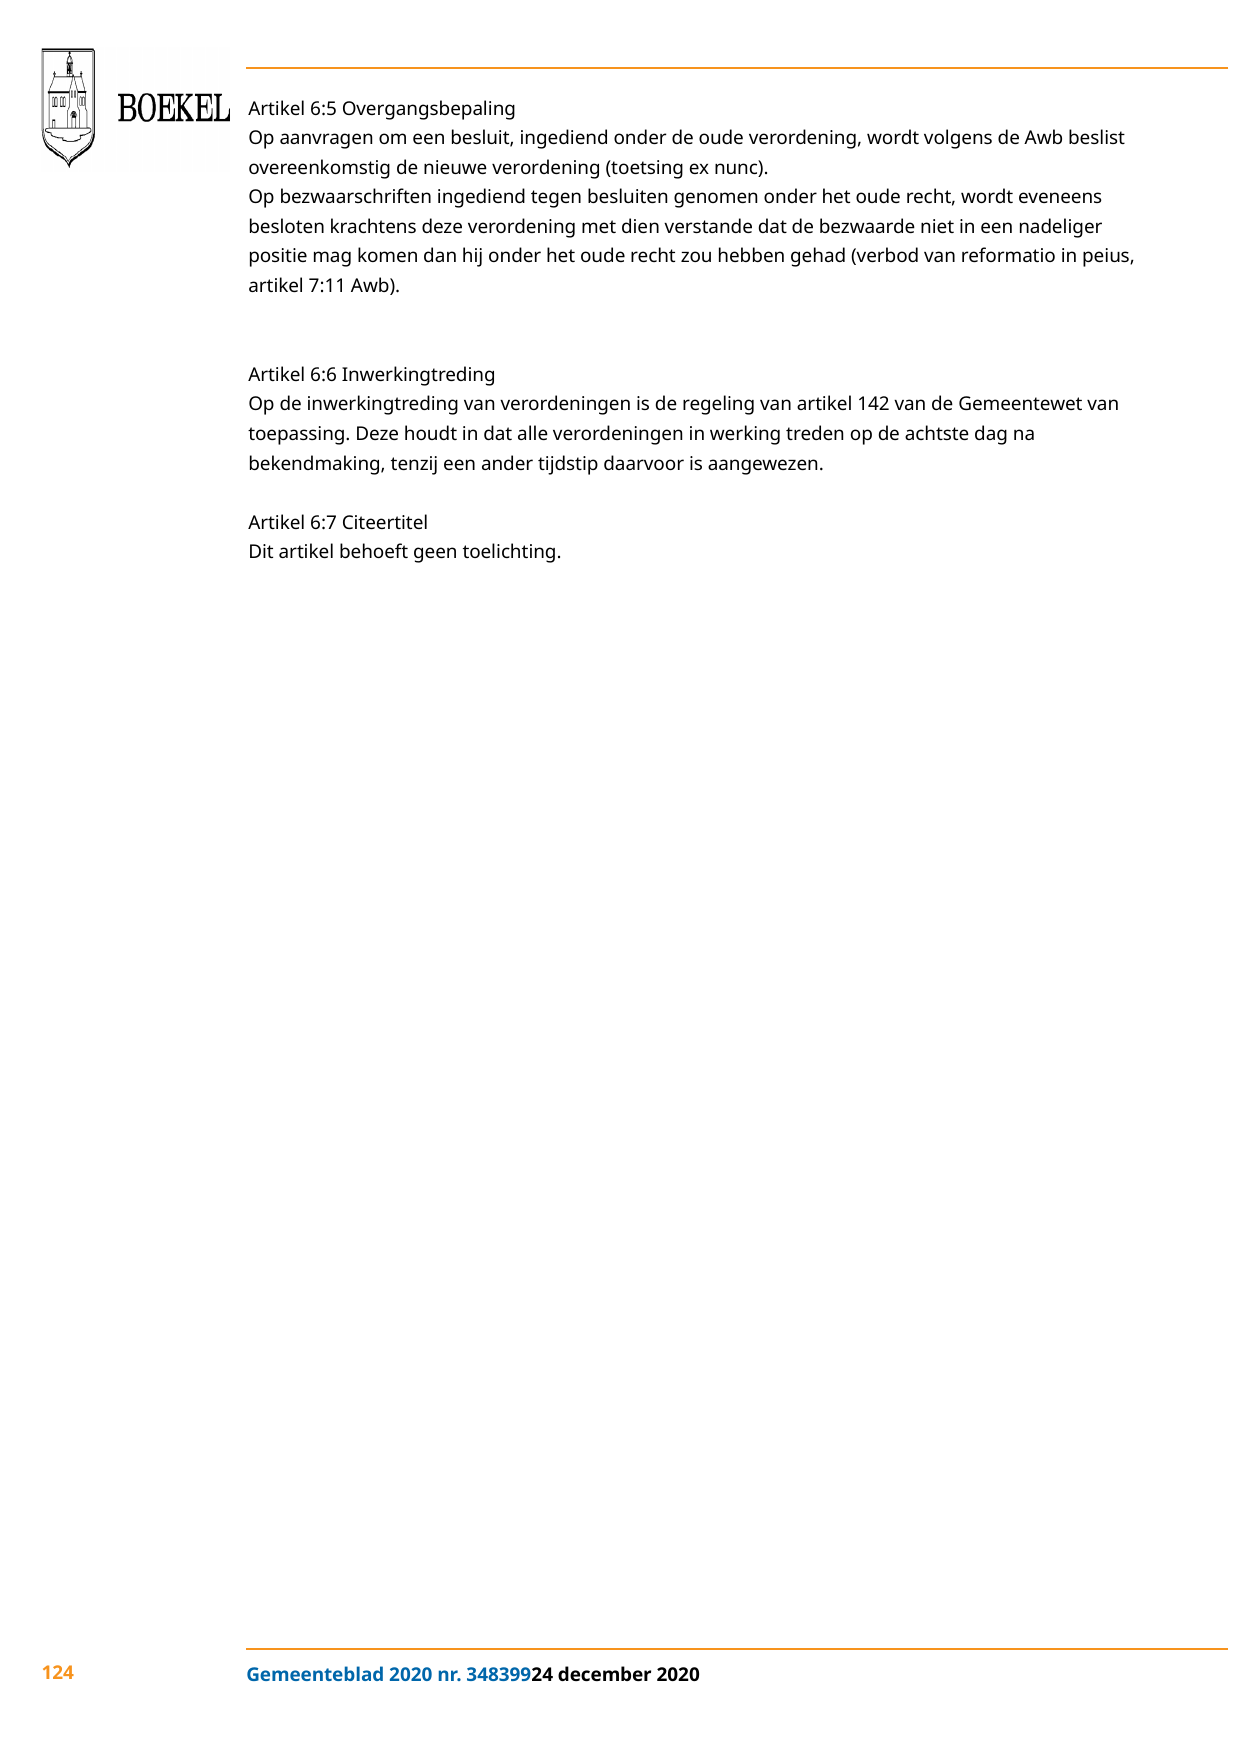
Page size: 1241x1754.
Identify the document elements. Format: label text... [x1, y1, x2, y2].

picture [41, 47, 231, 172]
text Op bezwaarschriften ingediend tegen besluiten genomen onder het oude recht, wordt eveneens besloten krachtens deze verordening met dien verstande dat de bezwaarde niet in een nadeliger positie mag komen dan hij onder het oude recht zou hebben gehad (verbod van reformatio in peius, artikel 7:11 Awb). [248, 183, 1152, 298]
text Artikel 6:6 Inwerkingtreding [248, 361, 1152, 387]
text Artikel 6:7 Citeertitel [248, 509, 1152, 535]
text Op de inwerkingtreding van verordeningen is de regeling van artikel 142 van de Gemeentewet van toepassing. Deze houdt in dat alle verordeningen in werking treden op de achtste dag na bekendmaking, tenzij een ander tijdstip daarvoor is aangewezen. [248, 391, 1152, 476]
text Dit artikel behoeft geen toelichting. [248, 538, 1152, 564]
text Op aanvragen om een besluit, ingediend onder de oude verordening, wordt volgens de Awb beslist overeenkomstig de nieuwe verordening (toetsing ex nunc). [248, 124, 1152, 180]
text Artikel 6:5 Overgangsbepaling [248, 95, 1152, 121]
